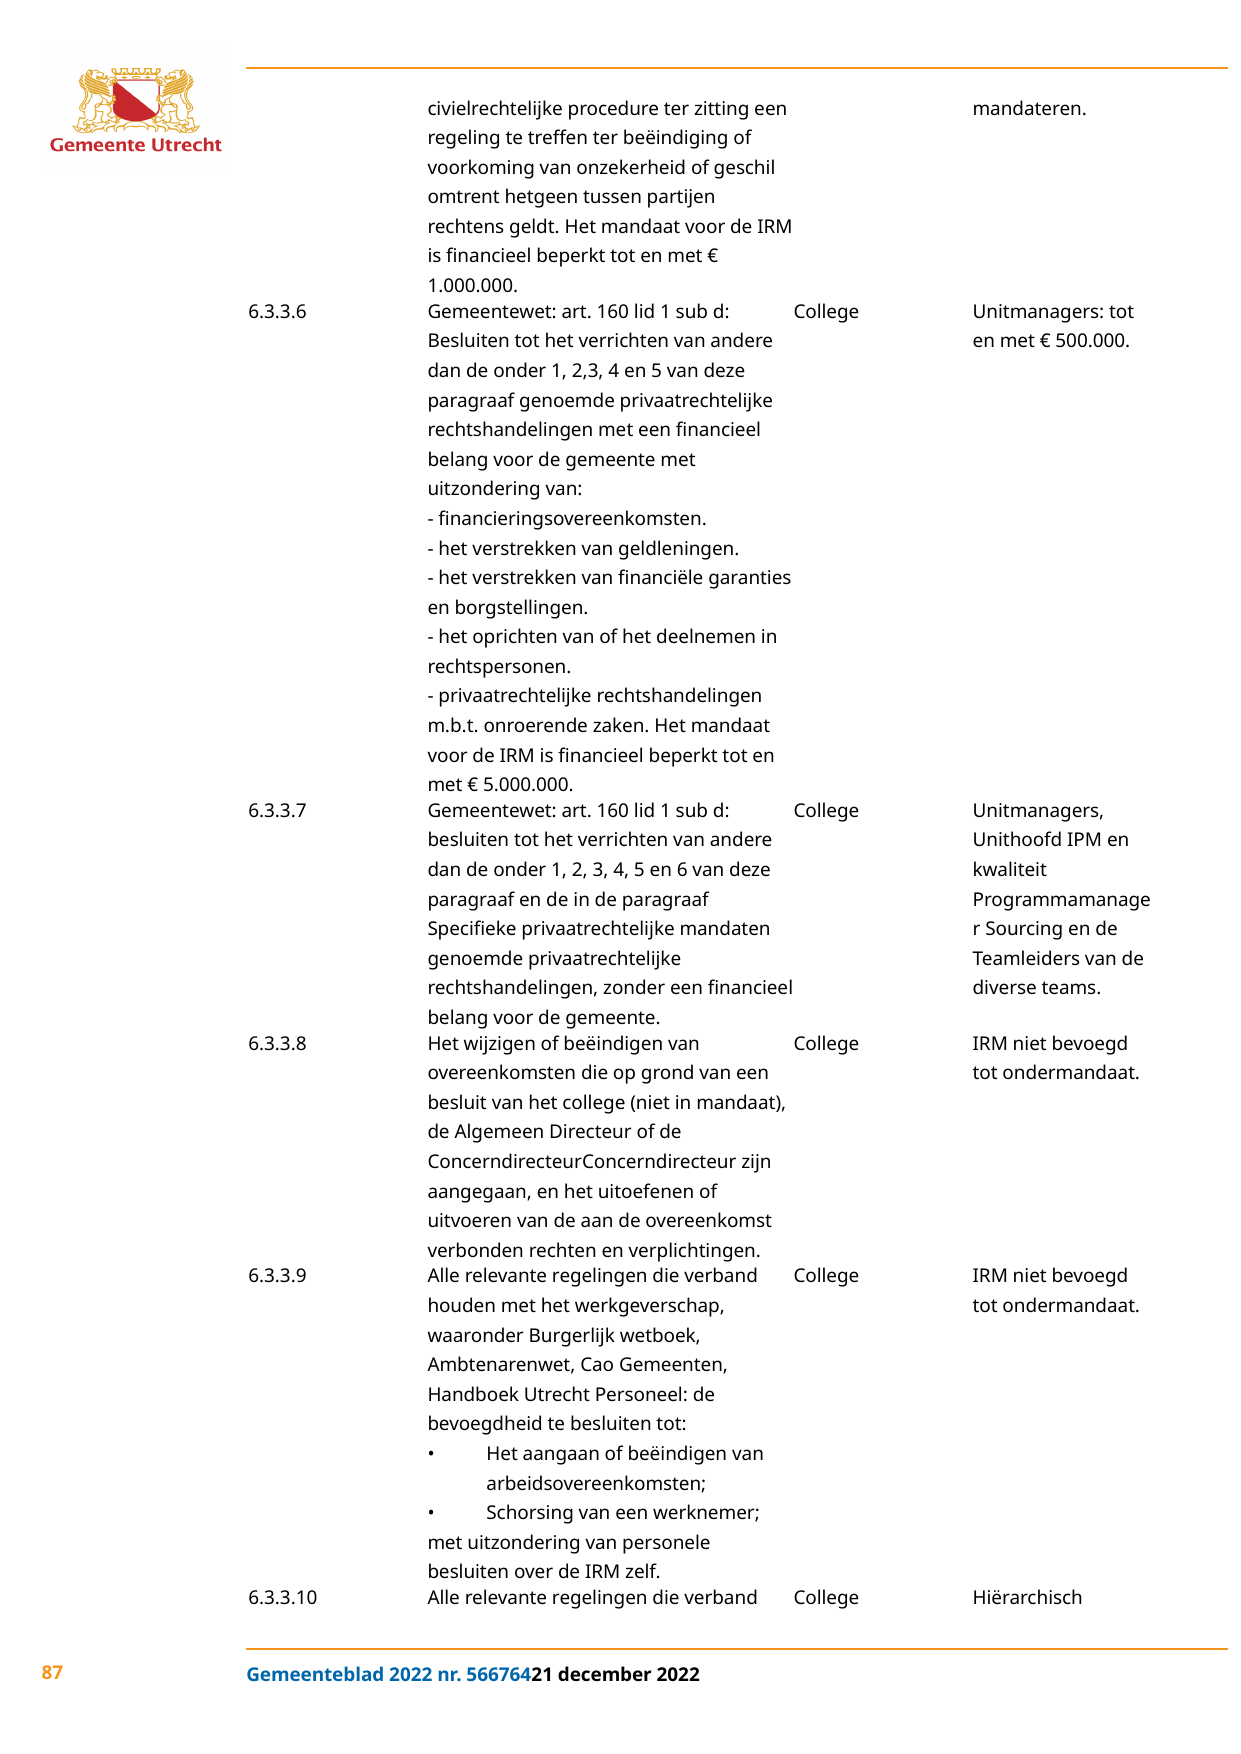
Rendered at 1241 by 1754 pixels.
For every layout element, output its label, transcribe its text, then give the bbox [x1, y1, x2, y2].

table_cell IRM niet bevoegd tot ondermandaat. [973, 1030, 1152, 1263]
table_cell 6.3.3.9 [248, 1263, 427, 1584]
table_cell Het wijzigen of beëindigen van overeenkomsten die op grond van een besluit van het college (niet in mandaat), de Algemeen Directeur of de ConcerndirecteurConcerndirecteur zijn aangegaan, en het uitoefenen of uitvoeren van de aan de overeenkomst verbonden rechten en verplichtingen. [427, 1030, 793, 1263]
table_cell Hiërarchisch [973, 1584, 1152, 1610]
table_cell 6.3.3.7 [248, 797, 427, 1030]
table_cell Unitmanagers, Unithoofd IPM en kwaliteit Programmamanager Sourcing en de Teamleiders van de diverse teams. [973, 797, 1152, 1030]
table_cell civielrechtelijke procedure ter zitting een regeling te treffen ter beëindiging of voorkoming van onzekerheid of geschil omtrent hetgeen tussen partijen rechtens geldt. Het mandaat voor de IRM is financieel beperkt tot en met € 1.000.000. [427, 95, 793, 298]
table_cell Gemeentewet: art. 160 lid 1 sub d: Besluiten tot het verrichten van andere dan de onder 1, 2,3, 4 en 5 van deze paragraaf genoemde privaatrechtelijke rechtshandelingen met een financieel belang voor de gemeente met uitzondering van: - financieringsovereenkomsten. - het verstrekken van geldleningen. - het verstrekken van financiële garanties en borgstellingen. - het oprichten van of het deelnemen in rechtspersonen. - privaatrechtelijke rechtshandelingen m.b.t. onroerende zaken. Het mandaat voor de IRM is financieel beperkt tot en met € 5.000.000. [427, 298, 793, 797]
table_cell College [793, 1584, 972, 1610]
table_cell IRM niet bevoegd tot ondermandaat. [973, 1263, 1152, 1584]
table_cell Alle relevante regelingen die verband [427, 1584, 793, 1610]
table_cell 6.3.3.6 [248, 298, 427, 797]
table_cell College [793, 1030, 972, 1263]
table_cell [248, 95, 427, 298]
picture [41, 47, 231, 172]
table_cell 6.3.3.8 [248, 1030, 427, 1263]
table_cell College [793, 298, 972, 797]
table_cell 6.3.3.10 [248, 1584, 427, 1610]
table_cell Alle relevante regelingen die verband houden met het werkgeverschap, waaronder Burgerlijk wetboek, Ambtenarenwet, Cao Gemeenten, Handboek Utrecht Personeel: de bevoegdheid te besluiten tot: Het aangaan of beëindigen van arbeidsovereenkomsten; Schorsing van een werknemer; met uitzondering van personele besluiten over de IRM zelf. [427, 1263, 793, 1584]
table_cell Gemeentewet: art. 160 lid 1 sub d: besluiten tot het verrichten van andere dan de onder 1, 2, 3, 4, 5 en 6 van deze paragraaf en de in de paragraaf Specifieke privaatrechtelijke mandaten genoemde privaatrechtelijke rechtshandelingen, zonder een financieel belang voor de gemeente. [427, 797, 793, 1030]
table_cell College [793, 797, 972, 1030]
table_cell mandateren. [973, 95, 1152, 298]
table_cell [793, 95, 972, 298]
table_cell Unitmanagers: tot en met € 500.000. [973, 298, 1152, 797]
table_cell College [793, 1263, 972, 1584]
